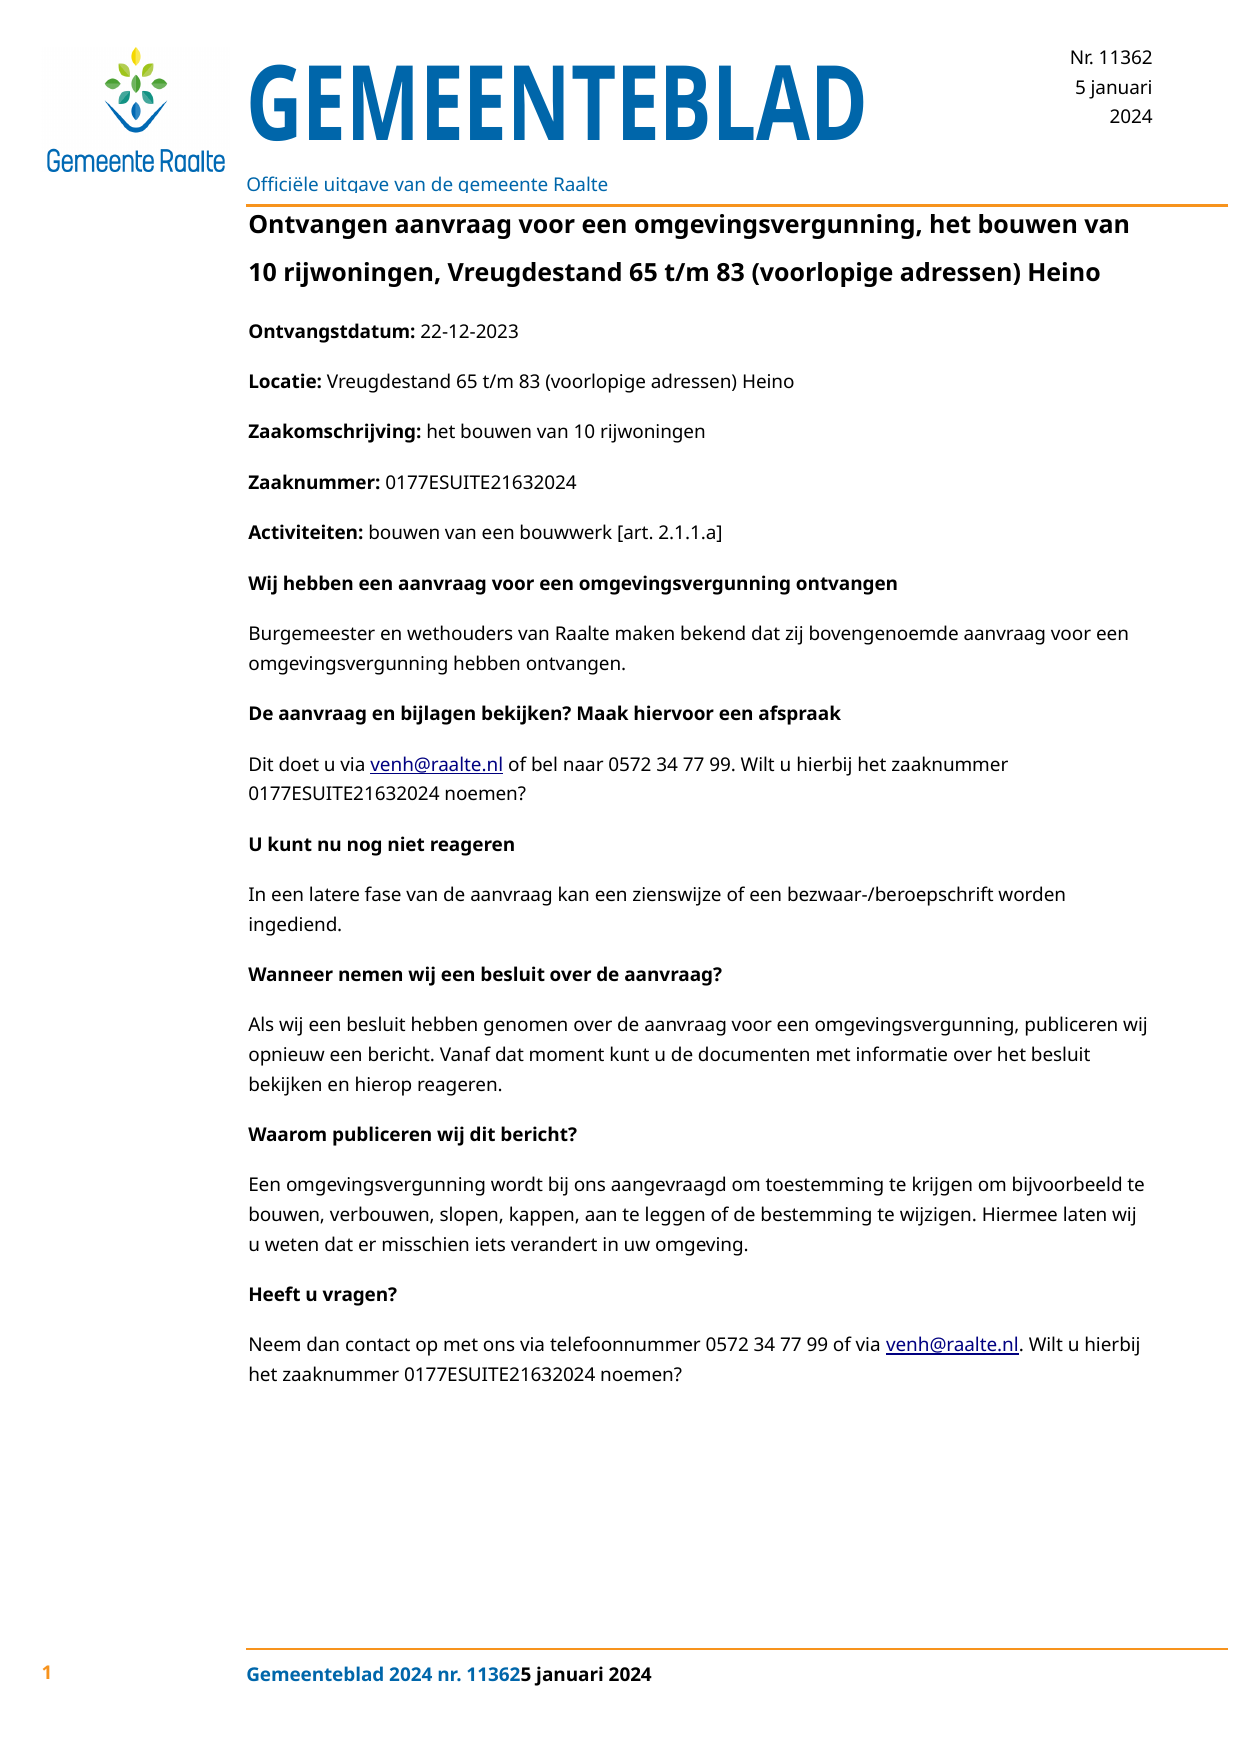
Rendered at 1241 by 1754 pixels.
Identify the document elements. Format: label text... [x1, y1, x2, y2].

text Waarom publiceren wij dit bericht? [248, 1121, 1152, 1147]
text Ontvangstdatum: 22-12-2023 [248, 318, 1152, 344]
text Een omgevingsvergunning wordt bij ons aangevraagd om toestemming te krijgen om bijvoorbeeld te bouwen, verbouwen, slopen, kappen, aan te leggen of de bestemming te wijzigen. Hiermee laten wij u weten dat er misschien iets verandert in uw omgeving. [248, 1172, 1152, 1257]
text Activiteiten: bouwen van een bouwwerk [art. 2.1.1.a] [248, 519, 1152, 545]
picture [41, 47, 231, 172]
text Zaakomschrijving: het bouwen van 10 rijwoningen [248, 419, 1152, 444]
text Heeft u vragen? [248, 1281, 1152, 1307]
text Dit doet u via venh@raalte.nl of bel naar 0572 34 77 99. Wilt u hierbij het zaaknummer 0177ESUITE21632024 noemen? [248, 751, 1152, 806]
text Burgemeester en wethouders van Raalte maken bekend dat zij bovengenoemde aanvraag voor een omgevingsvergunning hebben ontvangen. [248, 620, 1152, 676]
text Als wij een besluit hebben genomen over de aanvraag voor een omgevingsvergunning, publiceren wij opnieuw een bericht. Vanaf dat moment kunt u de documenten met informatie over het besluit bekijken en hierop reageren. [248, 1012, 1152, 1097]
text Zaaknummer: 0177ESUITE21632024 [248, 469, 1152, 495]
text Wij hebben een aanvraag voor een omgevingsvergunning ontvangen [248, 570, 1152, 596]
text Neem dan contact op met ons via telefoonnummer 0572 34 77 99 of via venh@raalte.nl. Wilt u hierbij het zaaknummer 0177ESUITE21632024 noemen? [248, 1332, 1152, 1387]
text Ontvangen aanvraag voor een omgevingsvergunning, het bouwen van 10 rijwoningen, Vreugdestand 65 t/m 83 (voorlopige adressen) Heino [248, 207, 1152, 288]
text Locatie: Vreugdestand 65 t/m 83 (voorlopige adressen) Heino [248, 368, 1152, 394]
text Wanneer nemen wij een besluit over de aanvraag? [248, 961, 1152, 987]
text U kunt nu nog niet reageren [248, 831, 1152, 857]
text In een latere fase van de aanvraag kan een zienswijze of een bezwaar-/beroepschrift worden ingediend. [248, 881, 1152, 937]
text De aanvraag en bijlagen bekijken? Maak hiervoor een afspraak [248, 700, 1152, 726]
